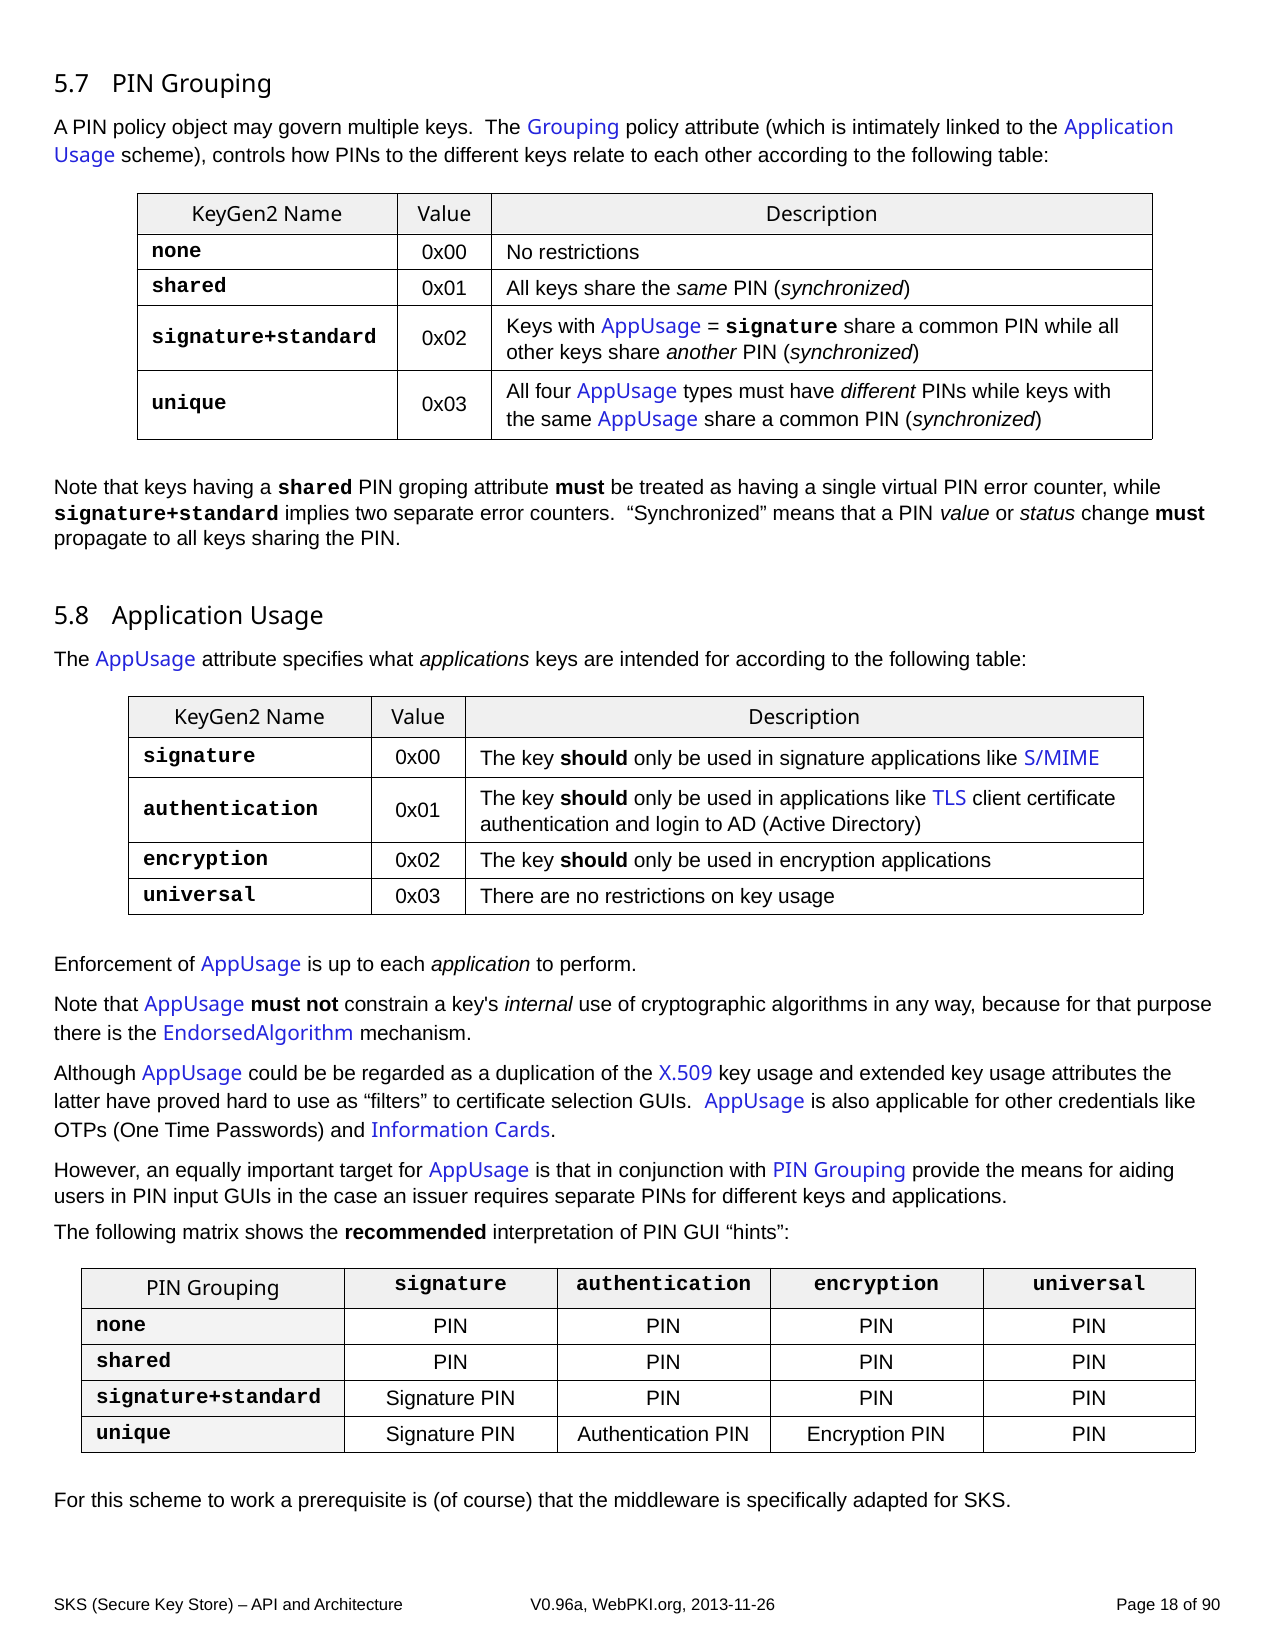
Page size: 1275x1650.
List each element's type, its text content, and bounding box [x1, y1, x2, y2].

table_cell signature+standard [138, 306, 397, 370]
table_cell Authentication PIN [558, 1417, 770, 1452]
table_cell unique [138, 371, 397, 439]
table_cell All four AppUsage types must have different PINs while keys with the same AppUsage share a common PIN (synchronized) [492, 371, 1152, 439]
table_cell Signature PIN [345, 1381, 557, 1416]
table_cell unique [82, 1417, 344, 1452]
table_cell PIN [558, 1345, 770, 1380]
table_cell shared [82, 1345, 344, 1380]
table_cell PIN [984, 1417, 1195, 1452]
text Although AppUsage could be be regarded as a duplication of the X.509 key usage and extended key usage attributes the latter have proved hard to use as “filters” to certificate selection GUIs. AppUsage is also applicable for other credentials like OTPs (One Time Passwords) and Information Cards. [54, 1058, 1221, 1143]
table_cell 0x03 [372, 879, 465, 913]
subtitle Application Usage [54, 598, 1221, 632]
table_header PIN Grouping [82, 1269, 344, 1308]
subtitle PIN Grouping [54, 66, 1221, 100]
table_cell PIN [771, 1309, 983, 1344]
table_cell PIN [771, 1381, 983, 1416]
table_cell Signature PIN [345, 1417, 557, 1452]
table_cell PIN [984, 1309, 1195, 1344]
table_header universal [984, 1269, 1195, 1308]
table_cell signature+standard [82, 1381, 344, 1416]
table_cell 0x02 [372, 843, 465, 878]
text Enforcement of AppUsage is up to each application to perform. [54, 949, 1221, 978]
table_cell There are no restrictions on key usage [466, 879, 1143, 913]
text The following matrix shows the recommended interpretation of PIN GUI “hints”: [54, 1219, 1221, 1243]
table_cell 0x00 [372, 738, 465, 777]
table_cell The key should only be used in signature applications like S/MIME [466, 738, 1143, 777]
table_cell PIN [984, 1345, 1195, 1380]
table_header Value [398, 194, 491, 233]
table_cell universal [129, 879, 371, 913]
table_header encryption [771, 1269, 983, 1308]
table_cell shared [138, 270, 397, 305]
table_header Description [492, 194, 1152, 233]
table_cell encryption [129, 843, 371, 878]
table_header KeyGen2 Name [129, 697, 371, 737]
text However, an equally important target for AppUsage is that in conjunction with PIN Grouping provide the means for aiding users in PIN input GUIs in the case an issuer requires separate PINs for different keys and applications. [54, 1155, 1221, 1208]
table_cell 0x03 [398, 371, 491, 439]
table_cell PIN [345, 1309, 557, 1344]
text For this scheme to work a prerequisite is (of course) that the middleware is specifically adapted for SKS. [54, 1487, 1221, 1511]
table_cell PIN [771, 1345, 983, 1380]
table_cell signature [129, 738, 371, 777]
text Note that AppUsage must not constrain a key's internal use of cryptographic algorithms in any way, because for that purpose there is the EndorsedAlgorithm mechanism. [54, 989, 1221, 1046]
table_cell 0x01 [398, 270, 491, 305]
table_cell No restrictions [492, 235, 1152, 269]
table_header authentication [558, 1269, 770, 1308]
text A PIN policy object may govern multiple keys. The Grouping policy attribute (which is intimately linked to the Application Usage scheme), controls how PINs to the different keys relate to each other according to the following table: [54, 112, 1221, 193]
text The AppUsage attribute specifies what applications keys are intended for according to the following table: [54, 644, 1221, 696]
table_cell PIN [984, 1381, 1195, 1416]
table_cell PIN [558, 1309, 770, 1344]
table_cell Encryption PIN [771, 1417, 983, 1452]
table_cell PIN [558, 1381, 770, 1416]
table_cell 0x01 [372, 778, 465, 842]
table_header Value [372, 697, 465, 737]
table_cell 0x02 [398, 306, 491, 370]
table_header signature [345, 1269, 557, 1308]
table_cell All keys share the same PIN (synchronized) [492, 270, 1152, 305]
table_cell PIN [345, 1345, 557, 1380]
table_cell none [138, 235, 397, 269]
table_cell The key should only be used in encryption applications [466, 843, 1143, 878]
text Note that keys having a shared PIN groping attribute must be treated as having a single virtual PIN error counter, while signature+standard implies two separate error counters. “Synchronized” means that a PIN value or status change must propagate to all keys sharing the PIN. [54, 474, 1221, 550]
table_cell authentication [129, 778, 371, 842]
table_cell none [82, 1309, 344, 1344]
table_header KeyGen2 Name [138, 194, 397, 233]
table_cell Keys with AppUsage = signature share a common PIN while all other keys share another PIN (synchronized) [492, 306, 1152, 370]
table_cell 0x00 [398, 235, 491, 269]
table_cell The key should only be used in applications like TLS client certificate authentication and login to AD (Active Directory) [466, 778, 1143, 842]
table_header Description [466, 697, 1143, 737]
